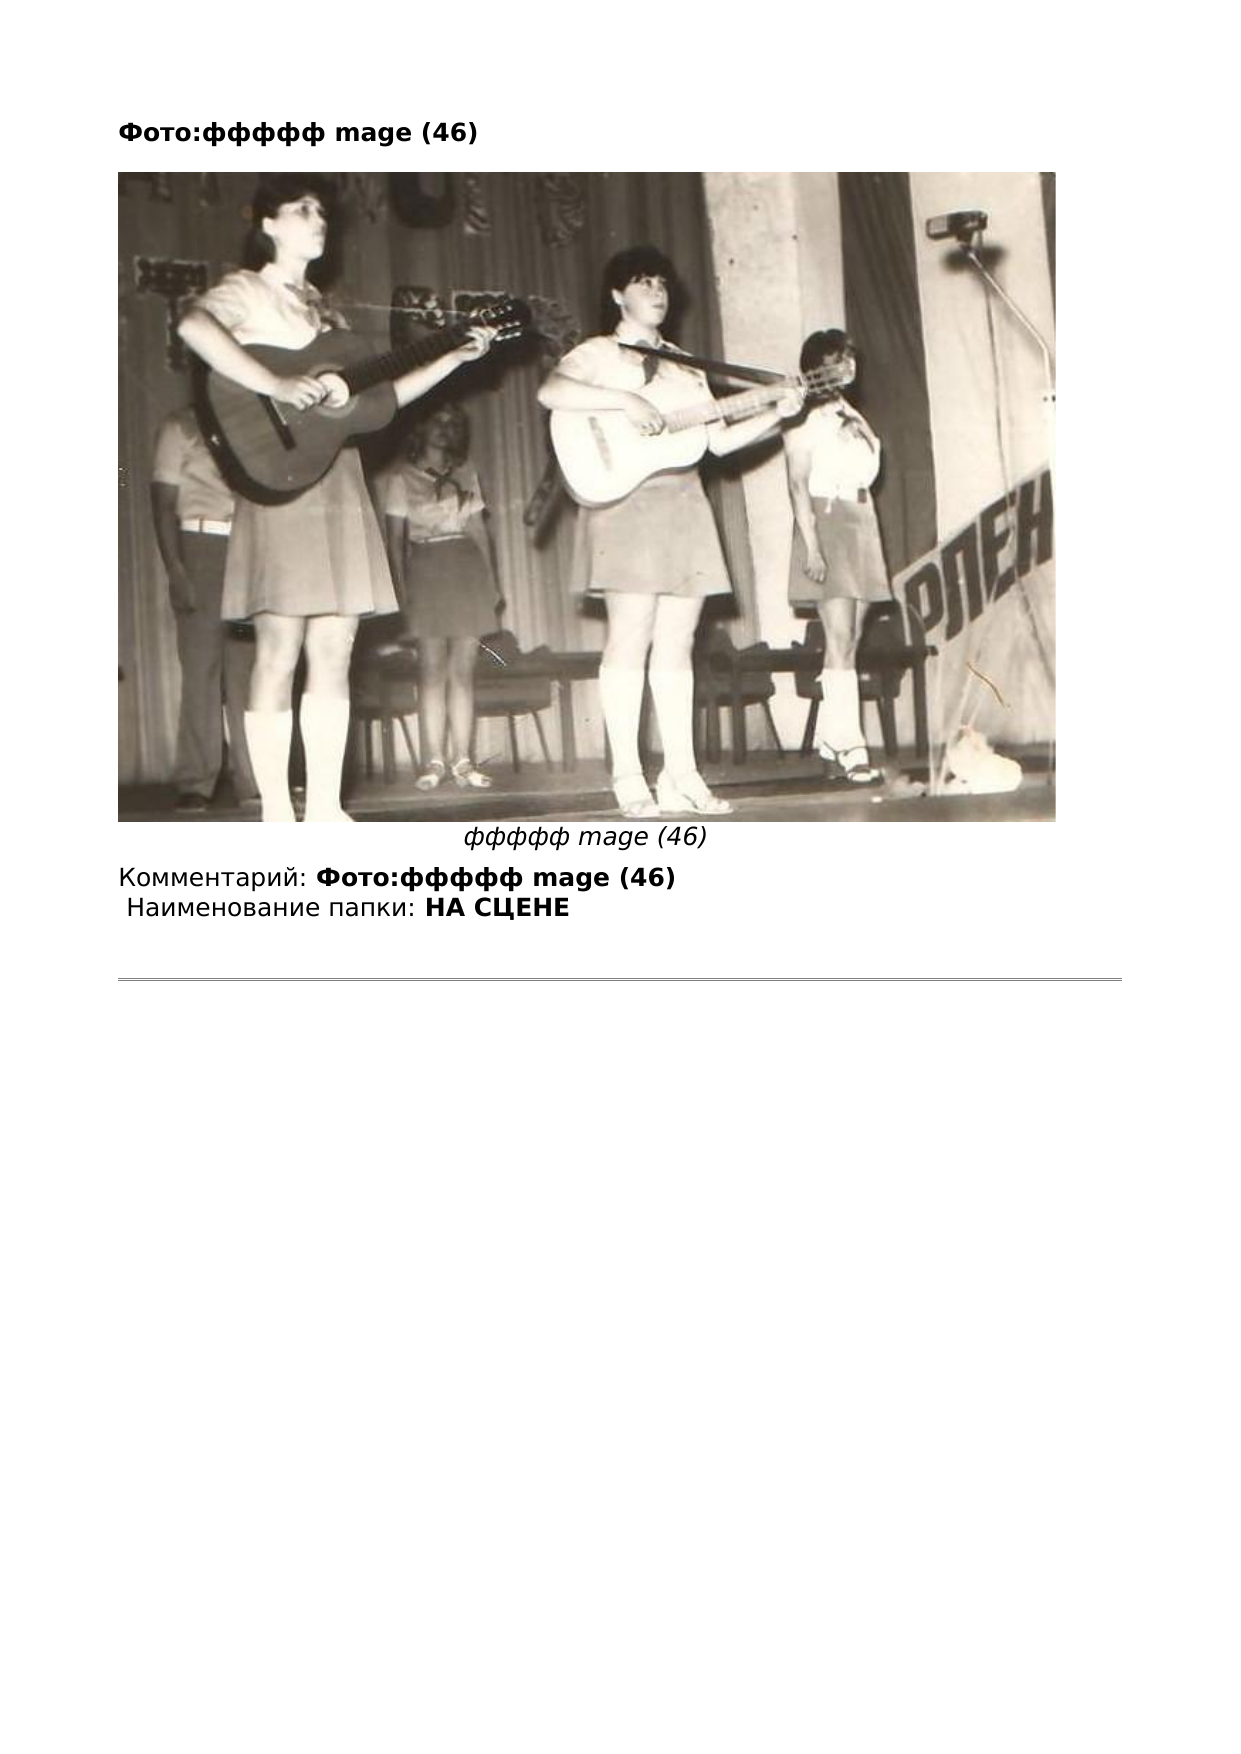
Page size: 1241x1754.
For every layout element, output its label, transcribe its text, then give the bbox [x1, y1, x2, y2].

subtitle Фото:ффффф mage (46) [118, 118, 1122, 147]
text Комментарий: Фото:ффффф mage (46) Наименование папки: НА СЦЕНЕ [118, 863, 1122, 951]
text ффффф mage (46) [118, 822, 1056, 851]
picture [118, 172, 1056, 822]
